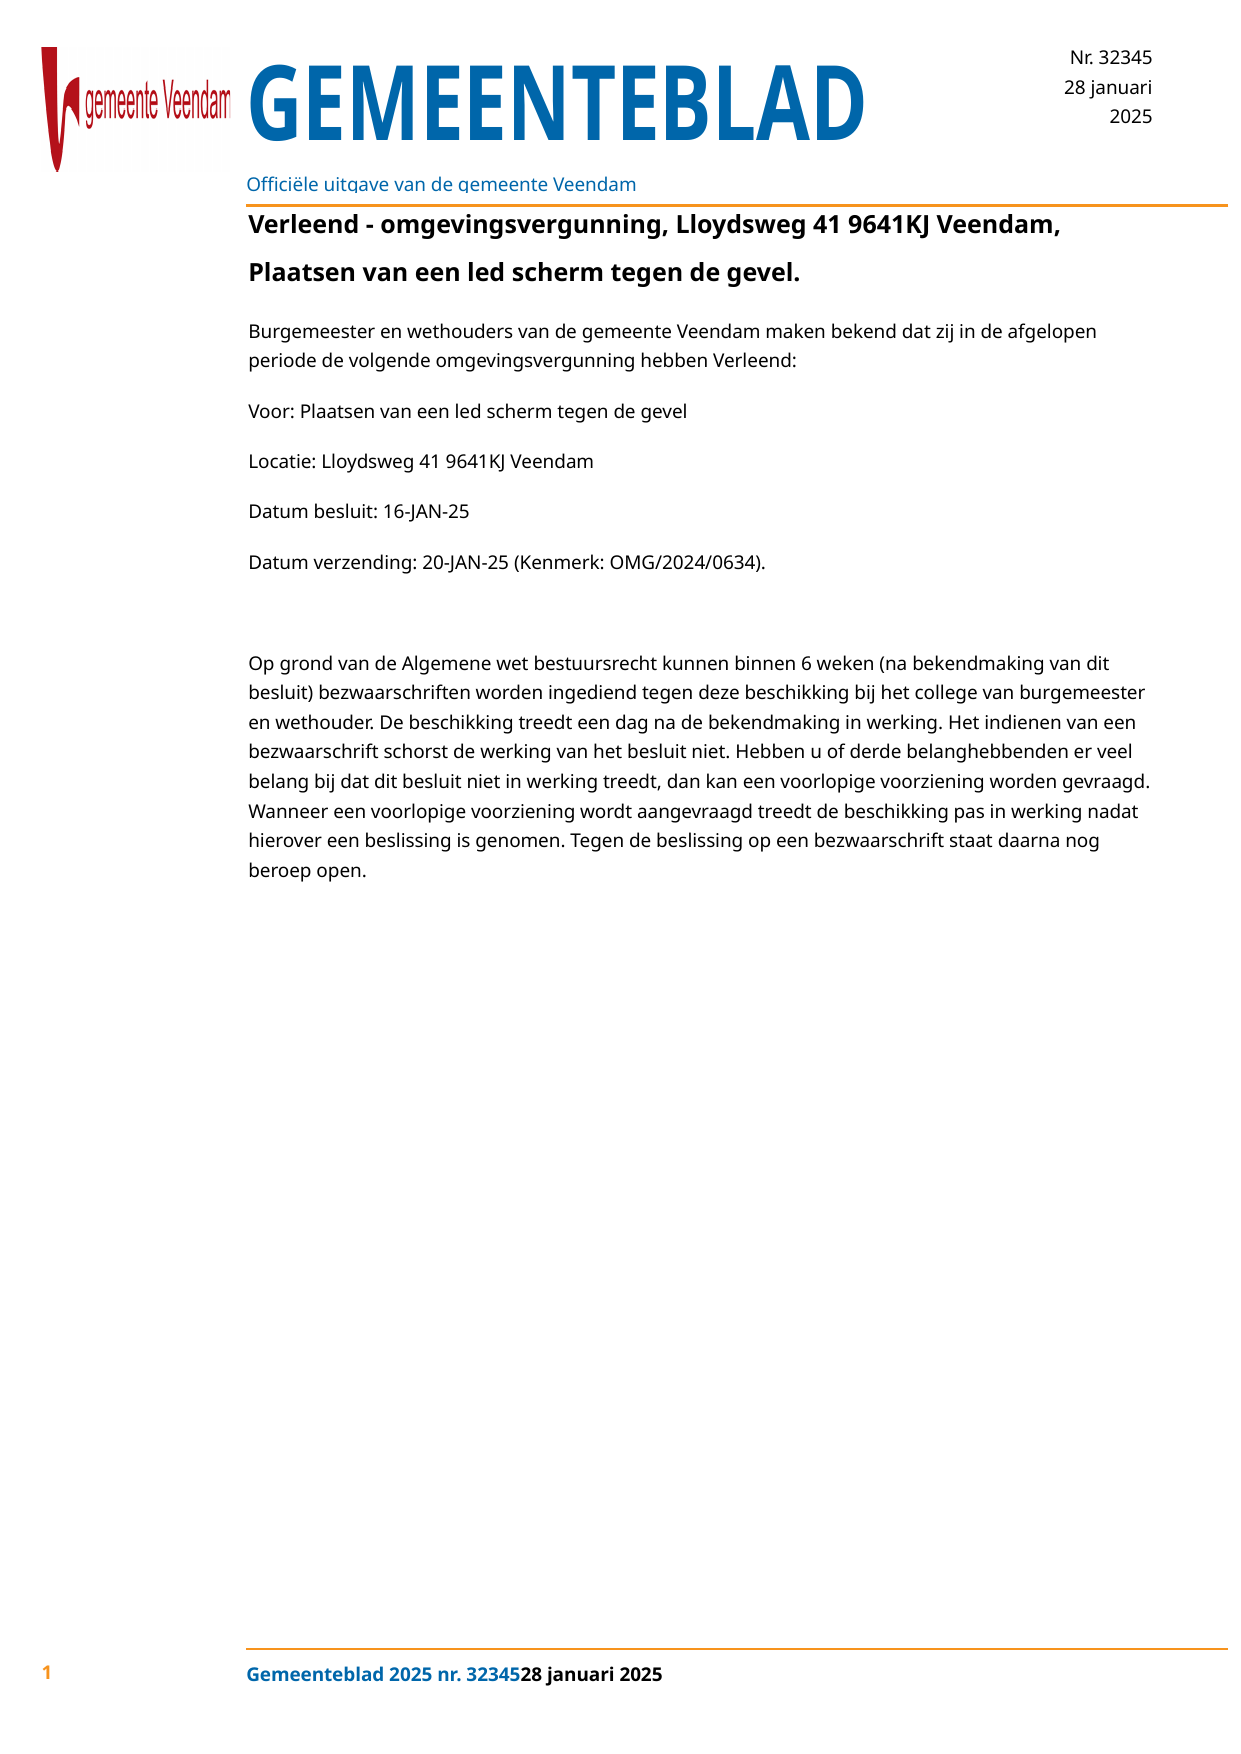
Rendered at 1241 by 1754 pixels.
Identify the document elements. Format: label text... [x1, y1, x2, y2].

text Verleend - omgevingsvergunning, Lloydsweg 41 9641KJ Veendam, Plaatsen van een led scherm tegen de gevel. [248, 207, 1152, 288]
text Op grond van de Algemene wet bestuursrecht kunnen binnen 6 weken (na bekendmaking van dit besluit) bezwaarschriften worden ingediend tegen deze beschikking bij het college van burgemeester en wethouder. De beschikking treedt een dag na de bekendmaking in werking. Het indienen van een bezwaarschrift schorst de werking van het besluit niet. Hebben u of derde belanghebbenden er veel belang bij dat dit besluit niet in werking treedt, dan kan een voorlopige voorziening worden gevraagd. Wanneer een voorlopige voorziening wordt aangevraagd treedt de beschikking pas in werking nadat hierover een beslissing is genomen. Tegen de beslissing op een bezwaarschrift staat daarna nog beroep open. [248, 650, 1152, 883]
text Locatie: Lloydsweg 41 9641KJ Veendam [248, 448, 1152, 474]
text Burgemeester en wethouders van de gemeente Veendam maken bekend dat zij in de afgelopen periode de volgende omgevingsvergunning hebben Verleend: [248, 318, 1152, 373]
text Datum verzending: 20-JAN-25 (Kenmerk: OMG/2024/0634). [248, 549, 1152, 575]
text Datum besluit: 16-JAN-25 [248, 499, 1152, 524]
picture [41, 47, 231, 172]
text Voor: Plaatsen van een led scherm tegen de gevel [248, 398, 1152, 424]
